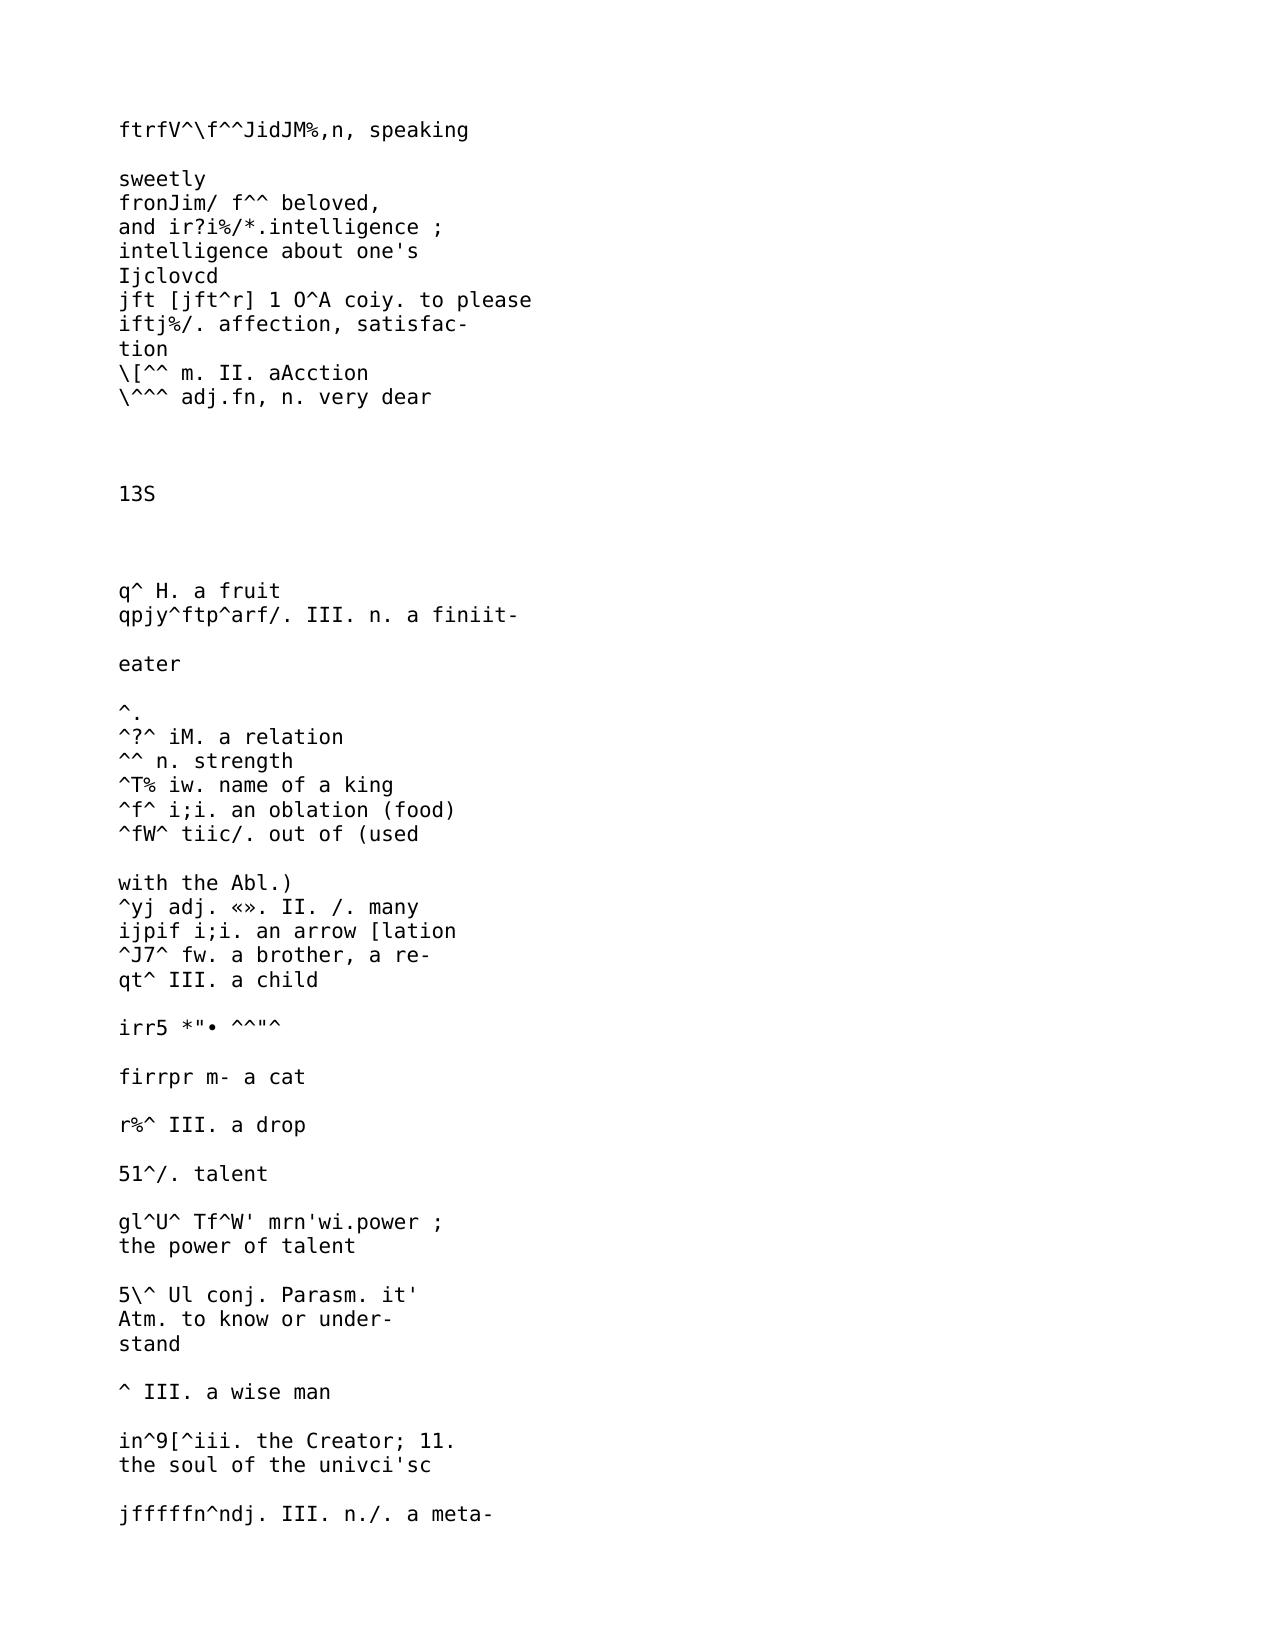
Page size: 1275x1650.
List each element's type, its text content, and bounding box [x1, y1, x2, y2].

text ^J7^ fw. a brother, a re- [118, 943, 1157, 968]
text ^^ n. strength [118, 749, 1157, 773]
text and ir?i%/*.intelligence ; [118, 215, 1157, 239]
text jfffffn^ndj. III. n./. a meta- [118, 1502, 1157, 1526]
text q^ H. a fruit [118, 579, 1157, 603]
text the power of talent [118, 1234, 1157, 1259]
text jft [jft^r] 1 O^A coiy. to please [118, 288, 1157, 312]
text ^ III. a wise man [118, 1380, 1157, 1404]
text in^9[^iii. the Creator; 11. [118, 1429, 1157, 1453]
text stand [118, 1332, 1157, 1356]
text fronJim/ f^^ beloved, [118, 191, 1157, 215]
text ^T% iw. name of a king [118, 773, 1157, 798]
text irr5 *"• ^^"^ [118, 1016, 1157, 1040]
text qpjy^ftp^arf/. III. n. a finiit- [118, 603, 1157, 628]
text r%^ III. a drop [118, 1113, 1157, 1137]
text ^yj adj. «». II. /. many [118, 895, 1157, 919]
text ^fW^ tiic/. out of (used [118, 822, 1157, 846]
text gl^U^ Tf^W' mrn'wi.power ; [118, 1210, 1157, 1234]
text ^?^ iM. a relation [118, 725, 1157, 749]
text iftj%/. affection, satisfac- [118, 312, 1157, 337]
text ^f^ i;i. an oblation (food) [118, 798, 1157, 822]
text ftrfV^\f^^JidJM%,n, speaking [118, 118, 1157, 142]
text eater [118, 652, 1157, 676]
text sweetly [118, 167, 1157, 191]
text ijpif i;i. an arrow [lation [118, 919, 1157, 943]
text qt^ III. a child [118, 968, 1157, 992]
text 51^/. talent [118, 1162, 1157, 1186]
text \[^^ m. II. aAcction [118, 361, 1157, 385]
text tion [118, 337, 1157, 361]
text \^^^ adj.fn, n. very dear [118, 385, 1157, 409]
text the soul of the univci'sc [118, 1453, 1157, 1477]
text 5\^ Ul conj. Parasm. it' [118, 1283, 1157, 1307]
text 13S [118, 482, 1157, 506]
text Ijclovcd [118, 264, 1157, 288]
text ^. [118, 701, 1157, 725]
text firrpr m- a cat [118, 1065, 1157, 1089]
text with the Abl.) [118, 871, 1157, 895]
text intelligence about one's [118, 239, 1157, 264]
text Atm. to know or under- [118, 1307, 1157, 1332]
